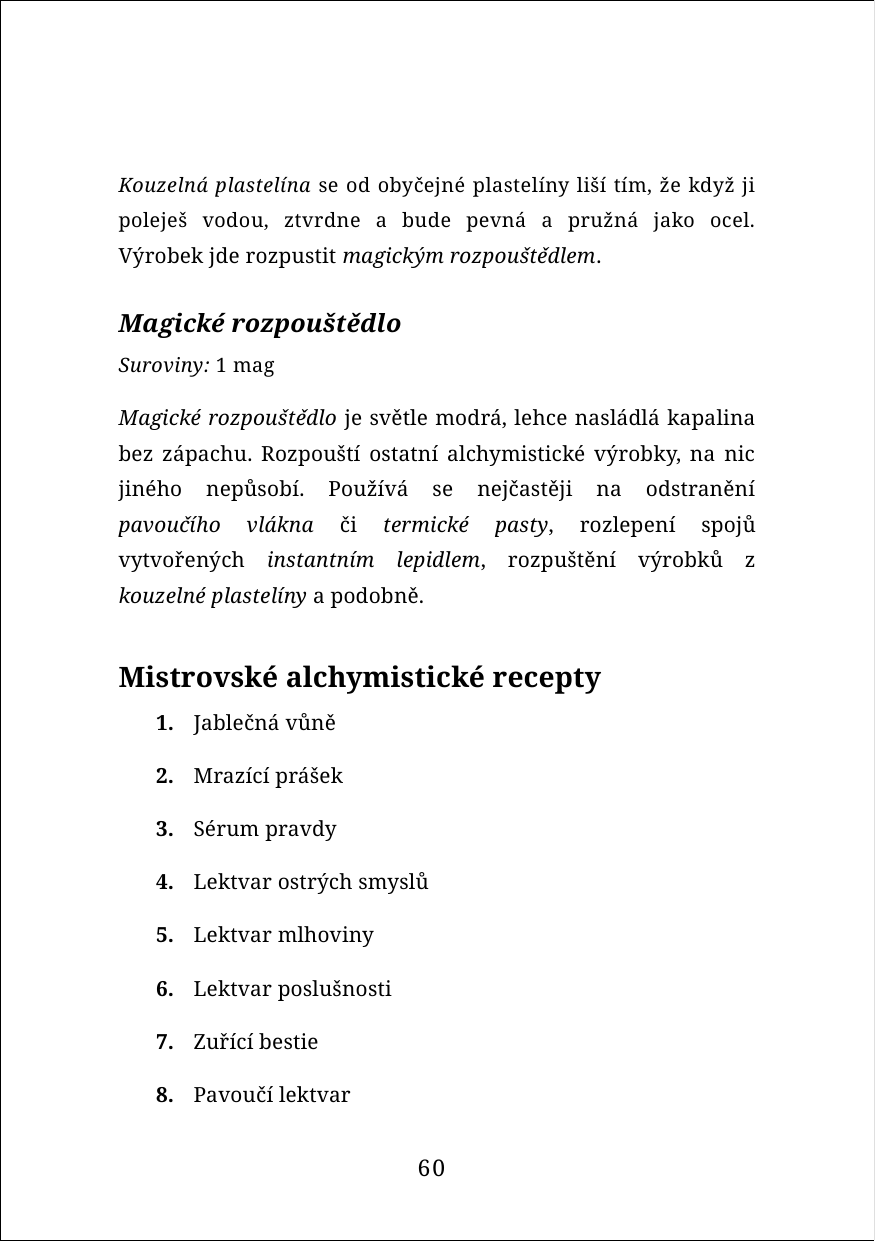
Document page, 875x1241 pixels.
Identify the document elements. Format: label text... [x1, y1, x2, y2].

subtitle Mistrovské alchymistické recepty [118, 658, 756, 696]
list Sérum pravdy [156, 814, 756, 843]
list Zuřící bestie [156, 1027, 756, 1056]
text Magické rozpouštědlo je světle modrá, lehce nasládlá kapalina bez zápachu. Rozpouští ostatní alchymistické výrobky, na nic jiného nepůsobí. Používá se nejčastěji na odstranění pavoučího vlákna či termické pasty, rozlepení spojů vytvořených instantním lepidlem, rozpuštění výrobků z kouzelné plastelíny a podobně. [118, 403, 756, 609]
text Kouzelná plastelína se od obyčejné plastelíny liší tím, že když ji poleješ vodou, ztvrdne a bude pevná a pružná jako ocel. Výrobek jde rozpustit magickým rozpouštědlem. [118, 172, 756, 269]
list Mrazící prášek [156, 761, 756, 789]
list Jablečná vůně [156, 708, 756, 736]
list Pavoučí lektvar [156, 1080, 756, 1109]
list Lektvar ostrých smyslů [156, 867, 756, 896]
subtitle Magické rozpouštědlo [118, 306, 756, 340]
text Suroviny: 1 mag [118, 352, 756, 379]
list Lektvar poslušnosti [156, 974, 756, 1002]
list Lektvar mlhoviny [156, 921, 756, 949]
